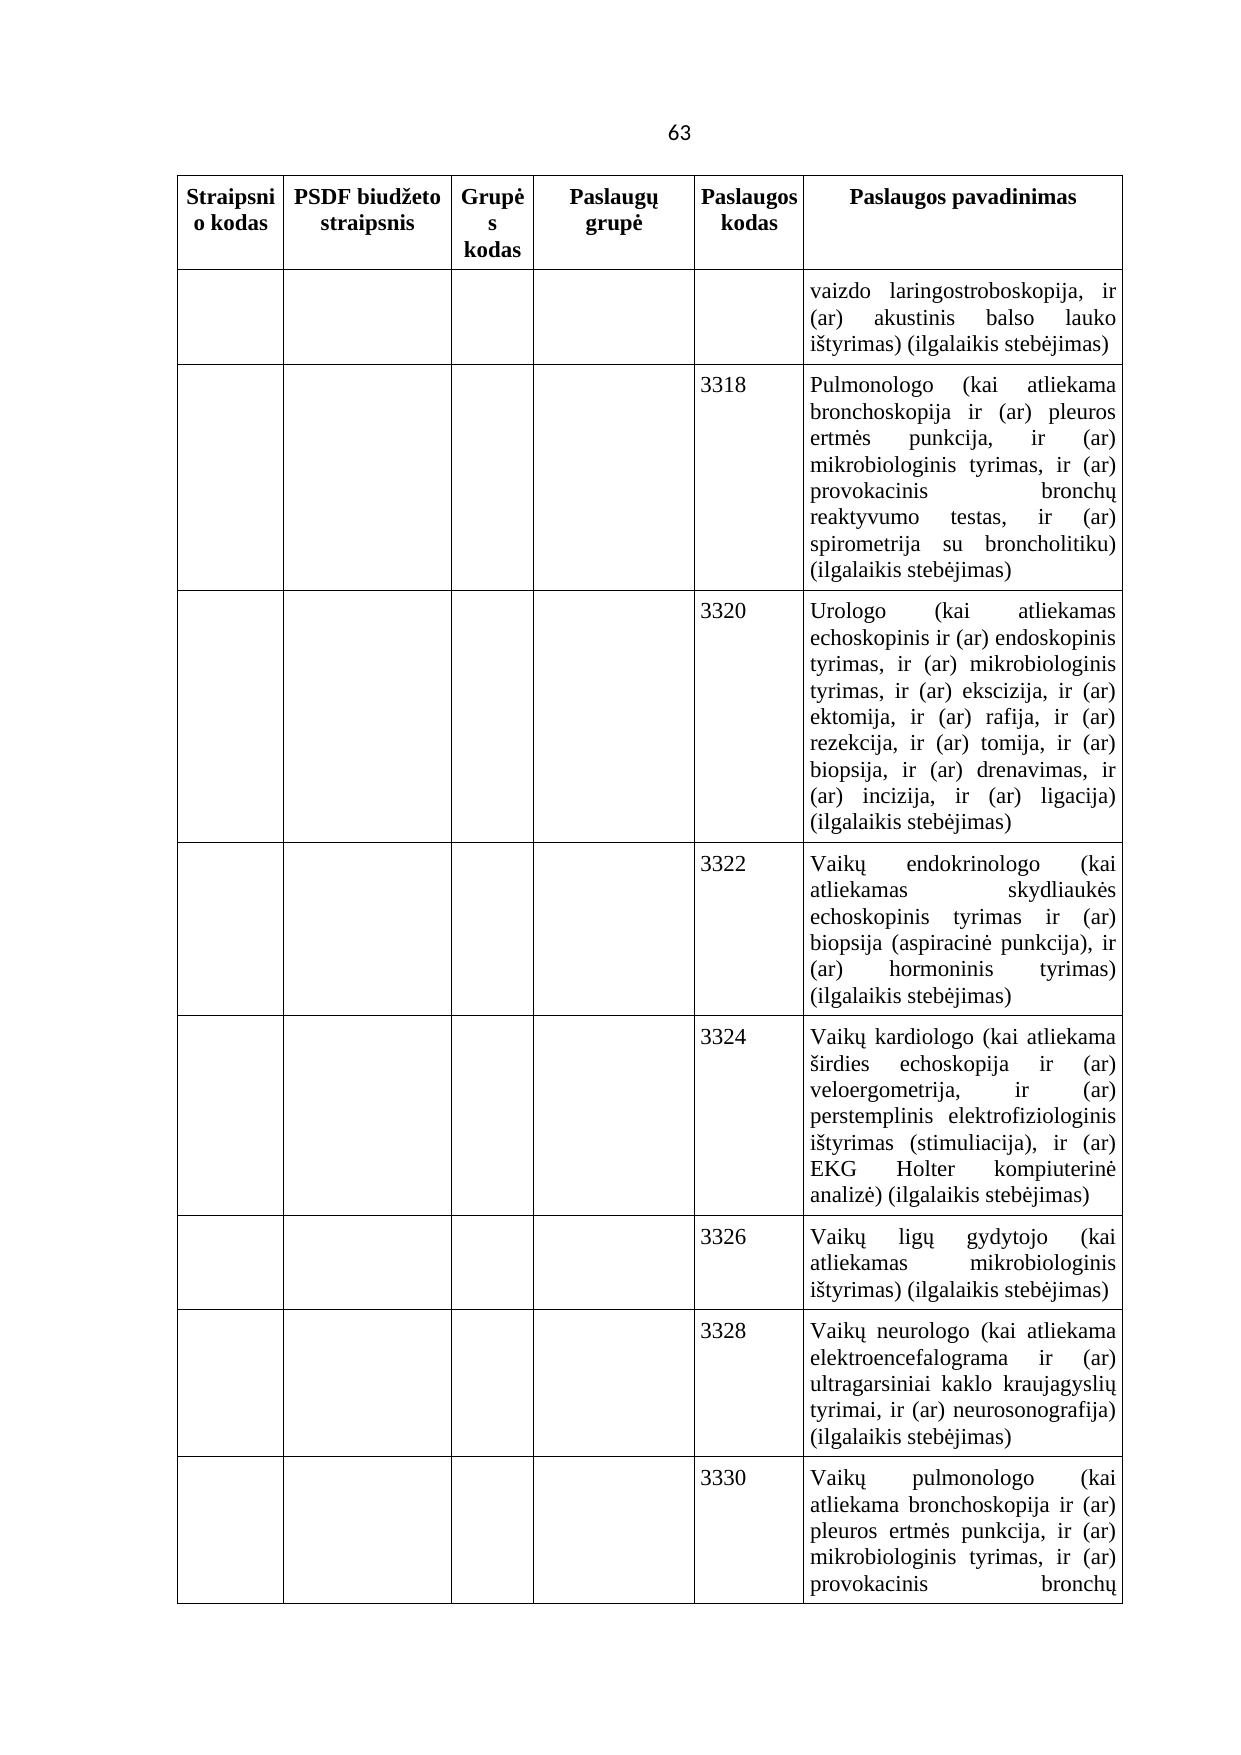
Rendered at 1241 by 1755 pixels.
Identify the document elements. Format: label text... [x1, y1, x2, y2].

table_cell [178, 591, 283, 842]
table_cell [178, 1216, 283, 1309]
table_cell 3330 [695, 1457, 803, 1603]
table_cell [452, 365, 533, 589]
table_cell [284, 270, 451, 363]
table_cell [452, 270, 533, 363]
table_cell [178, 843, 283, 1015]
table_cell Vaikų endokrinologo (kai atliekamas skydliaukės echoskopinis tyrimas ir (ar) biopsija (aspiracinė punkcija), ir (ar) hormoninis tyrimas) (ilgalaikis stebėjimas) [804, 843, 1122, 1015]
table_cell [178, 1310, 283, 1456]
table_cell Vaikų neurologo (kai atliekama elektroencefalograma ir (ar) ultragarsiniai kaklo kraujagyslių tyrimai, ir (ar) neurosonografija) (ilgalaikis stebėjimas) [804, 1310, 1122, 1456]
table_cell [178, 1457, 283, 1603]
table_cell [534, 1457, 694, 1603]
table_cell Vaikų ligų gydytojo (kai atliekamas mikrobiologinis ištyrimas) (ilgalaikis stebėjimas) [804, 1216, 1122, 1309]
table_cell [452, 591, 533, 842]
table_cell 3328 [695, 1310, 803, 1456]
table_header Paslaugos kodas [695, 176, 803, 269]
table_cell [452, 1016, 533, 1215]
table_cell [452, 1216, 533, 1309]
table_cell [534, 1016, 694, 1215]
table_cell [284, 1216, 451, 1309]
table_cell [284, 591, 451, 842]
table_cell [534, 1216, 694, 1309]
table_cell Urologo (kai atliekamas echoskopinis ir (ar) endoskopinis tyrimas, ir (ar) mikrobiologinis tyrimas, ir (ar) ekscizija, ir (ar) ektomija, ir (ar) rafija, ir (ar) rezekcija, ir (ar) tomija, ir (ar) biopsija, ir (ar) drenavimas, ir (ar) incizija, ir (ar) ligacija) (ilgalaikis stebėjimas) [804, 591, 1122, 842]
table_cell [284, 843, 451, 1015]
table_cell vaizdo laringostroboskopija, ir (ar) akustinis balso lauko ištyrimas) (ilgalaikis stebėjimas) [804, 270, 1122, 363]
table_cell Vaikų pulmonologo (kai atliekama bronchoskopija ir (ar) pleuros ertmės punkcija, ir (ar) mikrobiologinis tyrimas, ir (ar) provokacinis bronchų [804, 1457, 1122, 1603]
table_cell 3326 [695, 1216, 803, 1309]
table_cell 3320 [695, 591, 803, 842]
table_cell [284, 1310, 451, 1456]
table_cell [178, 1016, 283, 1215]
table_header Straipsnio kodas [178, 176, 283, 269]
table_header PSDF biudžeto straipsnis [284, 176, 451, 269]
table_header Grupės kodas [452, 176, 533, 269]
table_cell Pulmonologo (kai atliekama bronchoskopija ir (ar) pleuros ertmės punkcija, ir (ar) mikrobiologinis tyrimas, ir (ar) provokacinis bronchų reaktyvumo testas, ir (ar) spirometrija su broncholitiku) (ilgalaikis stebėjimas) [804, 365, 1122, 589]
table_cell [452, 1457, 533, 1603]
table_cell [452, 843, 533, 1015]
table_cell [534, 591, 694, 842]
table_cell [284, 1457, 451, 1603]
table_cell 3318 [695, 365, 803, 589]
table_cell 3324 [695, 1016, 803, 1215]
table_header Paslaugų grupė [534, 176, 694, 269]
table_cell [178, 365, 283, 589]
table_cell [284, 1016, 451, 1215]
table_cell 3322 [695, 843, 803, 1015]
table_cell [695, 270, 803, 363]
table_cell [452, 1310, 533, 1456]
table_cell [534, 365, 694, 589]
table_cell [534, 843, 694, 1015]
table_cell [534, 1310, 694, 1456]
table_cell [534, 270, 694, 363]
table_cell [284, 365, 451, 589]
table_header Paslaugos pavadinimas [804, 176, 1122, 269]
table_cell Vaikų kardiologo (kai atliekama širdies echoskopija ir (ar) veloergometrija, ir (ar) perstemplinis elektrofiziologinis ištyrimas (stimuliacija), ir (ar) EKG Holter kompiuterinė analizė) (ilgalaikis stebėjimas) [804, 1016, 1122, 1215]
table_cell [178, 270, 283, 363]
